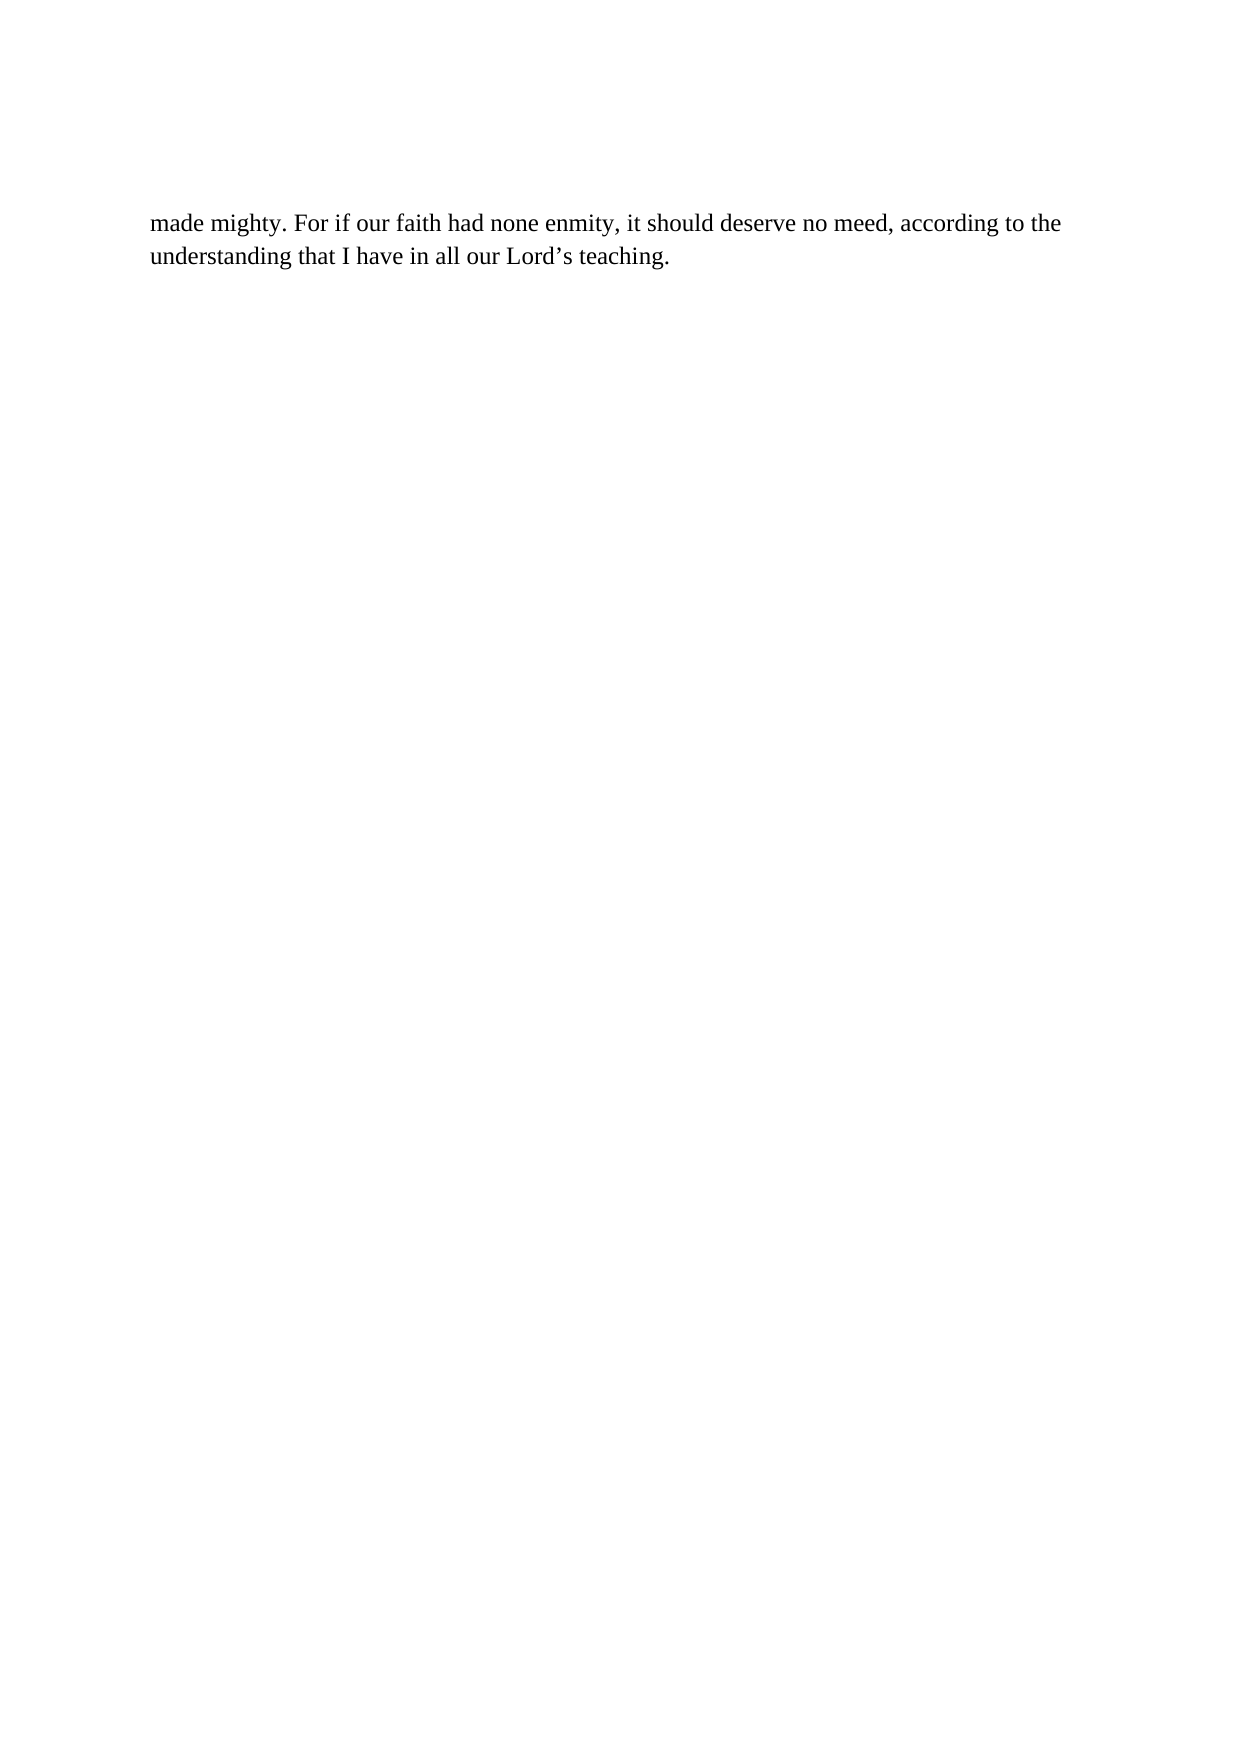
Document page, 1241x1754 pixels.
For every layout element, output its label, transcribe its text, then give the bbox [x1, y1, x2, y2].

text made mighty. For if our faith had none enmity, it should deserve no meed, according to the understanding that I have in all our Lord’s teaching. [150, 208, 1090, 270]
